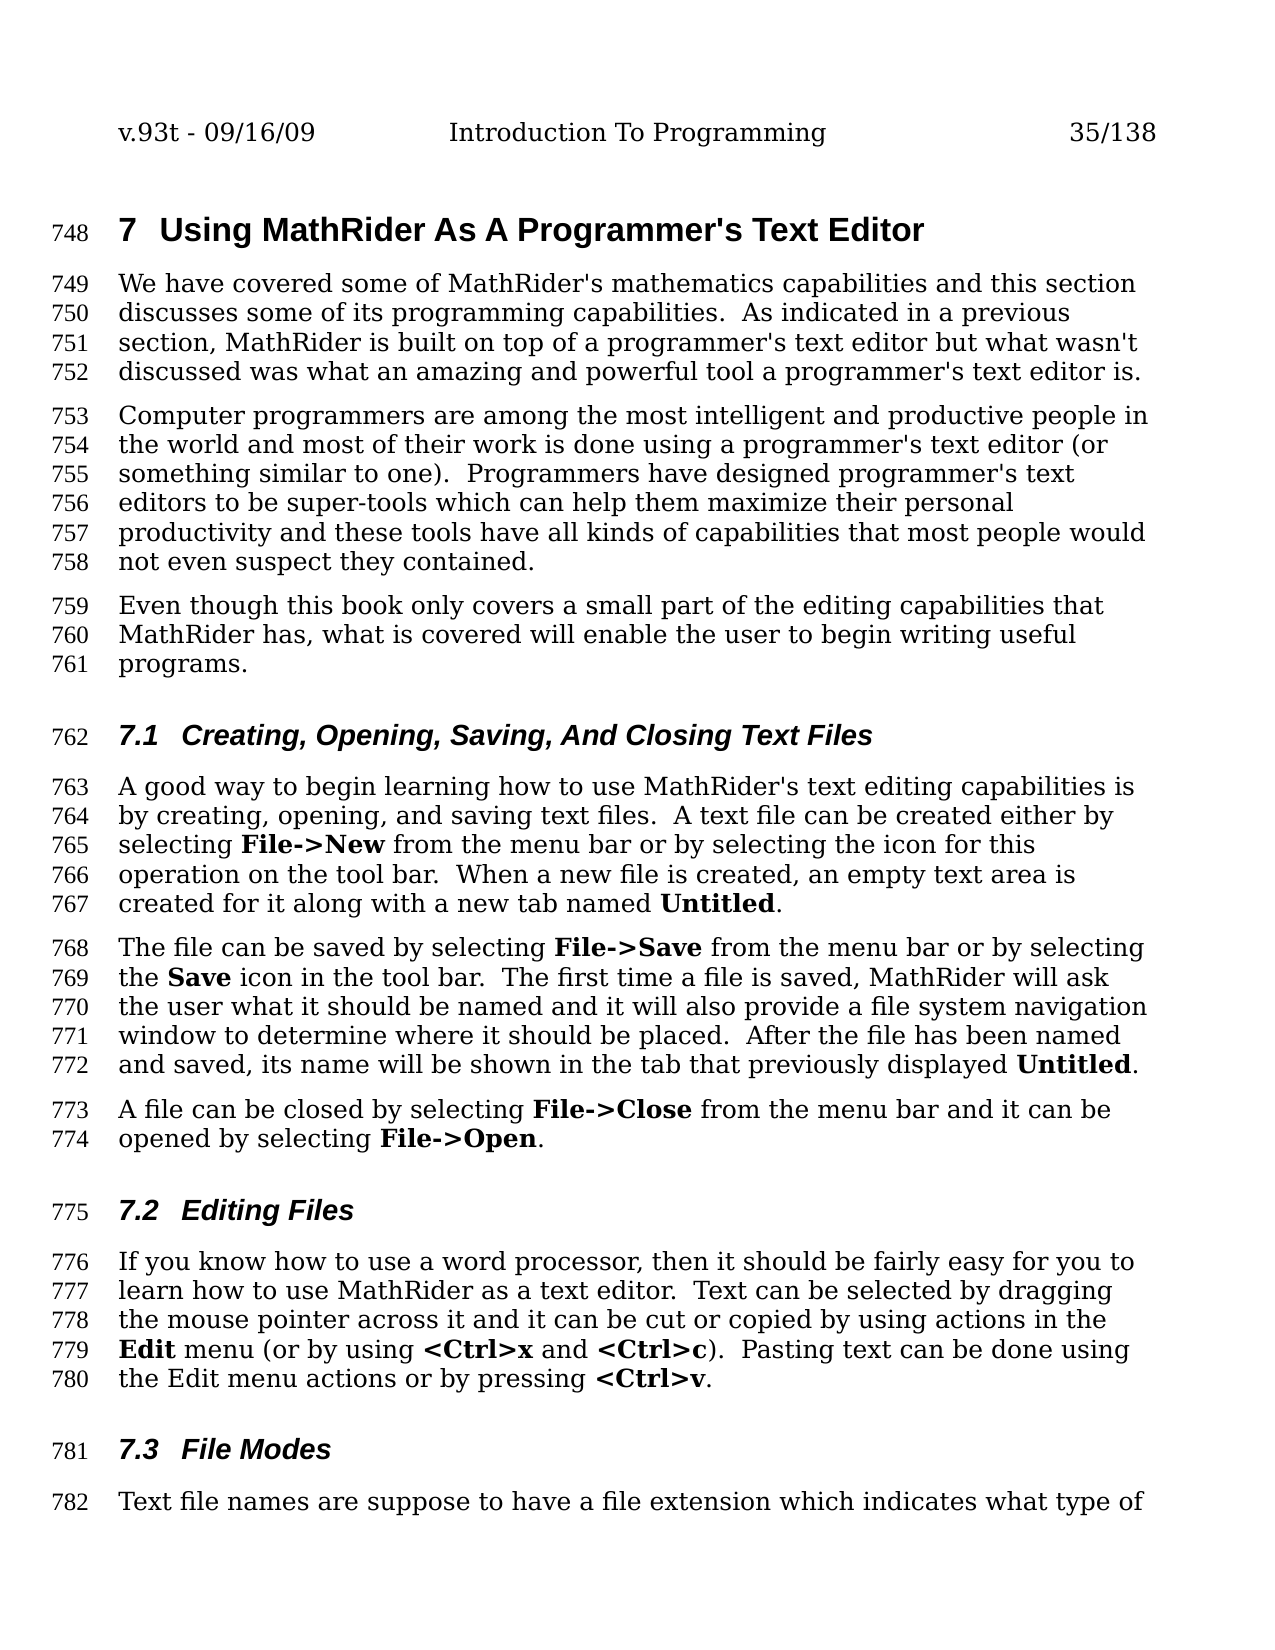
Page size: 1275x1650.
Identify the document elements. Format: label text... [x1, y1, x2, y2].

text Text file names are suppose to have a file extension which indicates what type of [118, 1487, 1157, 1516]
text If you know how to use a word processor, then it should be fairly easy for you to learn how to use MathRider as a text editor. Text can be selected by dragging the mouse pointer across it and it can be cut or copied by using actions in the Edit menu (or by using <Ctrl>x and <Ctrl>c). Pasting text can be done using the Edit menu actions or by pressing <Ctrl>v. [118, 1247, 1157, 1393]
text Computer programmers are among the most intelligent and productive people in the world and most of their work is done using a programmer's text editor (or something similar to one). Programmers have designed programmer's text editors to be super-tools which can help them maximize their personal productivity and these tools have all kinds of capabilities that most people would not even suspect they contained. [118, 401, 1157, 576]
text Even though this book only covers a small part of the editing capabilities that MathRider has, what is covered will enable the user to begin writing useful programs. [118, 591, 1157, 678]
text The file can be saved by selecting File->Save from the menu bar or by selecting the Save icon in the tool bar. The first time a file is saved, MathRider will ask the user what it should be named and it will also provide a file system navigation window to determine where it should be placed. After the file has been named and saved, its name will be shown in the tab that previously displayed Untitled. [118, 933, 1157, 1080]
subtitle Using MathRider As A Programmer's Text Editor [118, 210, 1157, 248]
text A good way to begin learning how to use MathRider's text editing capabilities is by creating, opening, and saving text files. A text file can be created either by selecting File->New from the menu bar or by selecting the icon for this operation on the tool bar. When a new file is created, an empty text area is created for it along with a new tab named Untitled. [118, 772, 1157, 918]
text We have covered some of MathRider's mathematics capabilities and this section discusses some of its programming capabilities. As indicated in a previous section, MathRider is built on top of a programmer's text editor but what wasn't discussed was what an amazing and powerful tool a programmer's text editor is. [118, 269, 1157, 386]
subtitle File Modes [118, 1432, 1157, 1466]
subtitle Creating, Opening, Saving, And Closing Text Files [118, 718, 1157, 751]
text A file can be closed by selecting File->Close from the menu bar and it can be opened by selecting File->Open. [118, 1095, 1157, 1153]
subtitle Editing Files [118, 1193, 1157, 1226]
